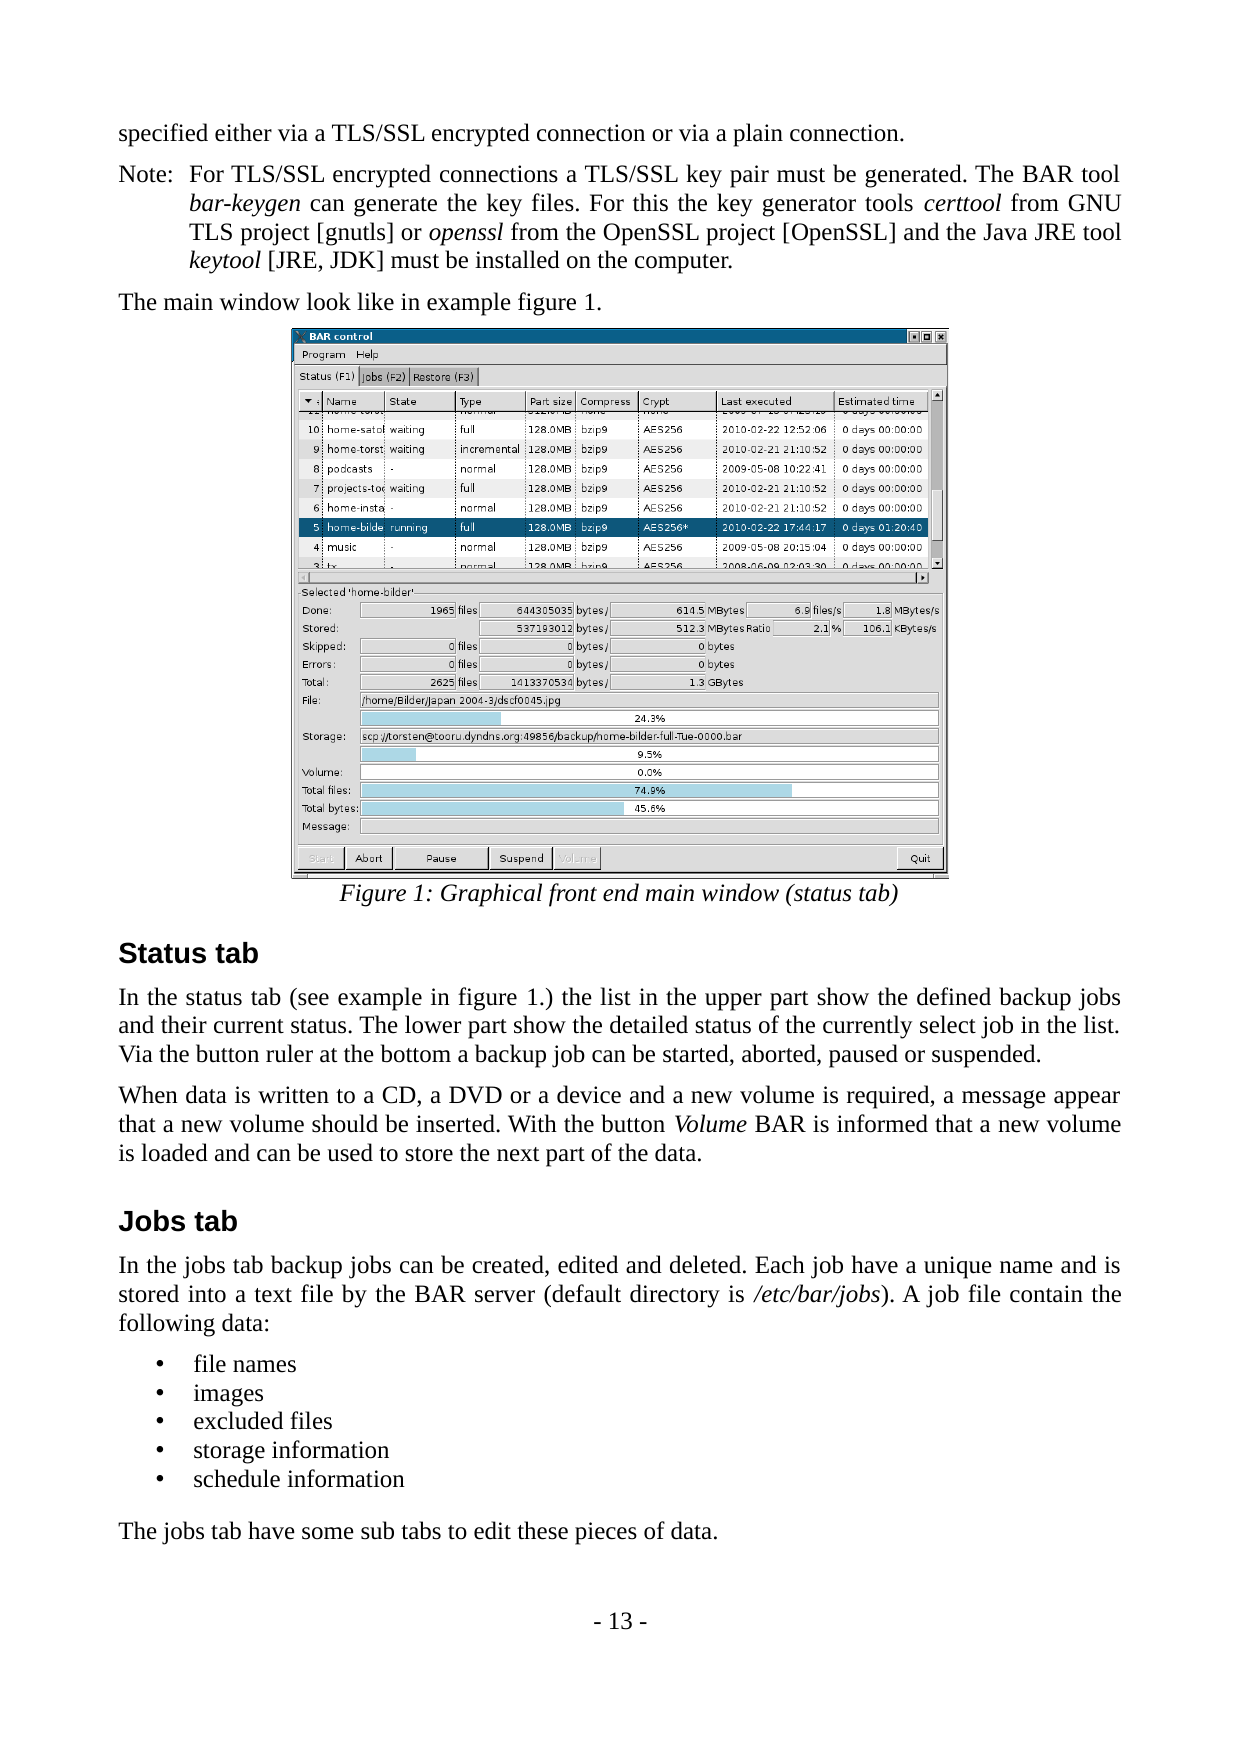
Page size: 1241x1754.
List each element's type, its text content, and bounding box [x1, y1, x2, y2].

text The main window look like in example figure 1. [118, 287, 1122, 316]
text Figure 1: Graphical front end main window (status tab) [289, 879, 951, 907]
text The jobs tab have some sub tabs to edit these pieces of data. [118, 1516, 1122, 1545]
text In the status tab (see example in figure 1.) the list in the upper part show the defined backup jobs and their current status. The lower part show the detailed status of the currently select job in the list. Via the button ruler at the bottom a backup job can be started, aborted, paused or suspended. [118, 982, 1122, 1068]
picture [291, 328, 949, 879]
list storage information [156, 1435, 1122, 1464]
list schedule information [156, 1464, 1122, 1493]
list excluded files [156, 1406, 1122, 1435]
subtitle Jobs tab [118, 1204, 1122, 1238]
list file names [156, 1349, 1122, 1378]
subtitle Status tab [118, 879, 1122, 969]
text Note: For TLS/SSL encrypted connections a TLS/SSL key pair must be generated. The BAR tool bar-keygen can generate the key files. For this the key generator tools certtool from GNU TLS project [gnutls] or openssl from the OpenSSL project [OpenSSL] and the Java JRE tool keytool [JRE, JDK] must be installed on the computer. [118, 159, 1122, 274]
text When data is written to a CD, a DVD or a device and a new volume is required, a message appear that a new volume should be inserted. With the button Volume BAR is informed that a new volume is loaded and can be used to store the next part of the data. [118, 1080, 1122, 1167]
text specified either via a TLS/SSL encrypted connection or via a plain connection. [118, 118, 1122, 147]
text In the jobs tab backup jobs can be created, edited and deleted. Each job have a unique name and is stored into a text file by the BAR server (default directory is /etc/bar/jobs). A job file contain the following data: [118, 1250, 1122, 1336]
list images [156, 1378, 1122, 1406]
